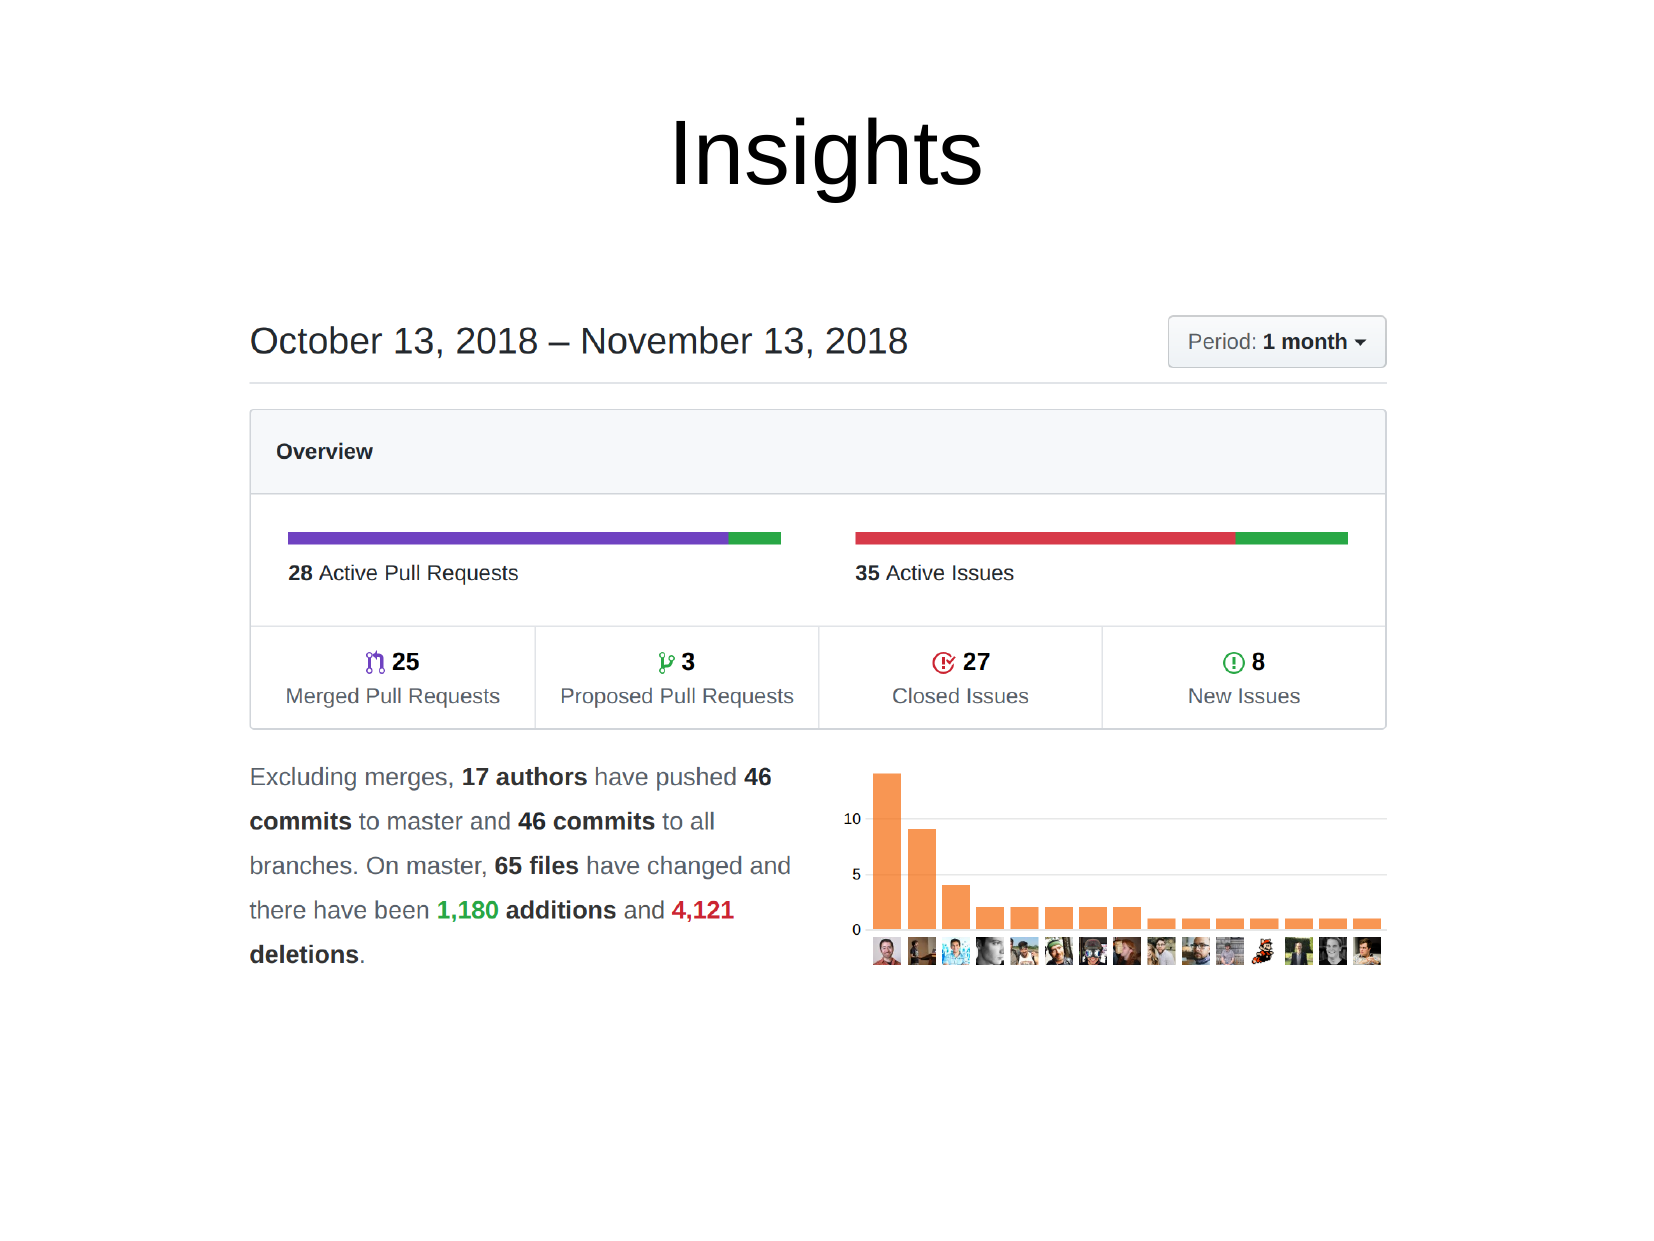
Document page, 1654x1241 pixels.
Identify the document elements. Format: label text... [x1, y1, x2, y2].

picture [228, 290, 1426, 1010]
title Insights [82, 49, 1571, 257]
